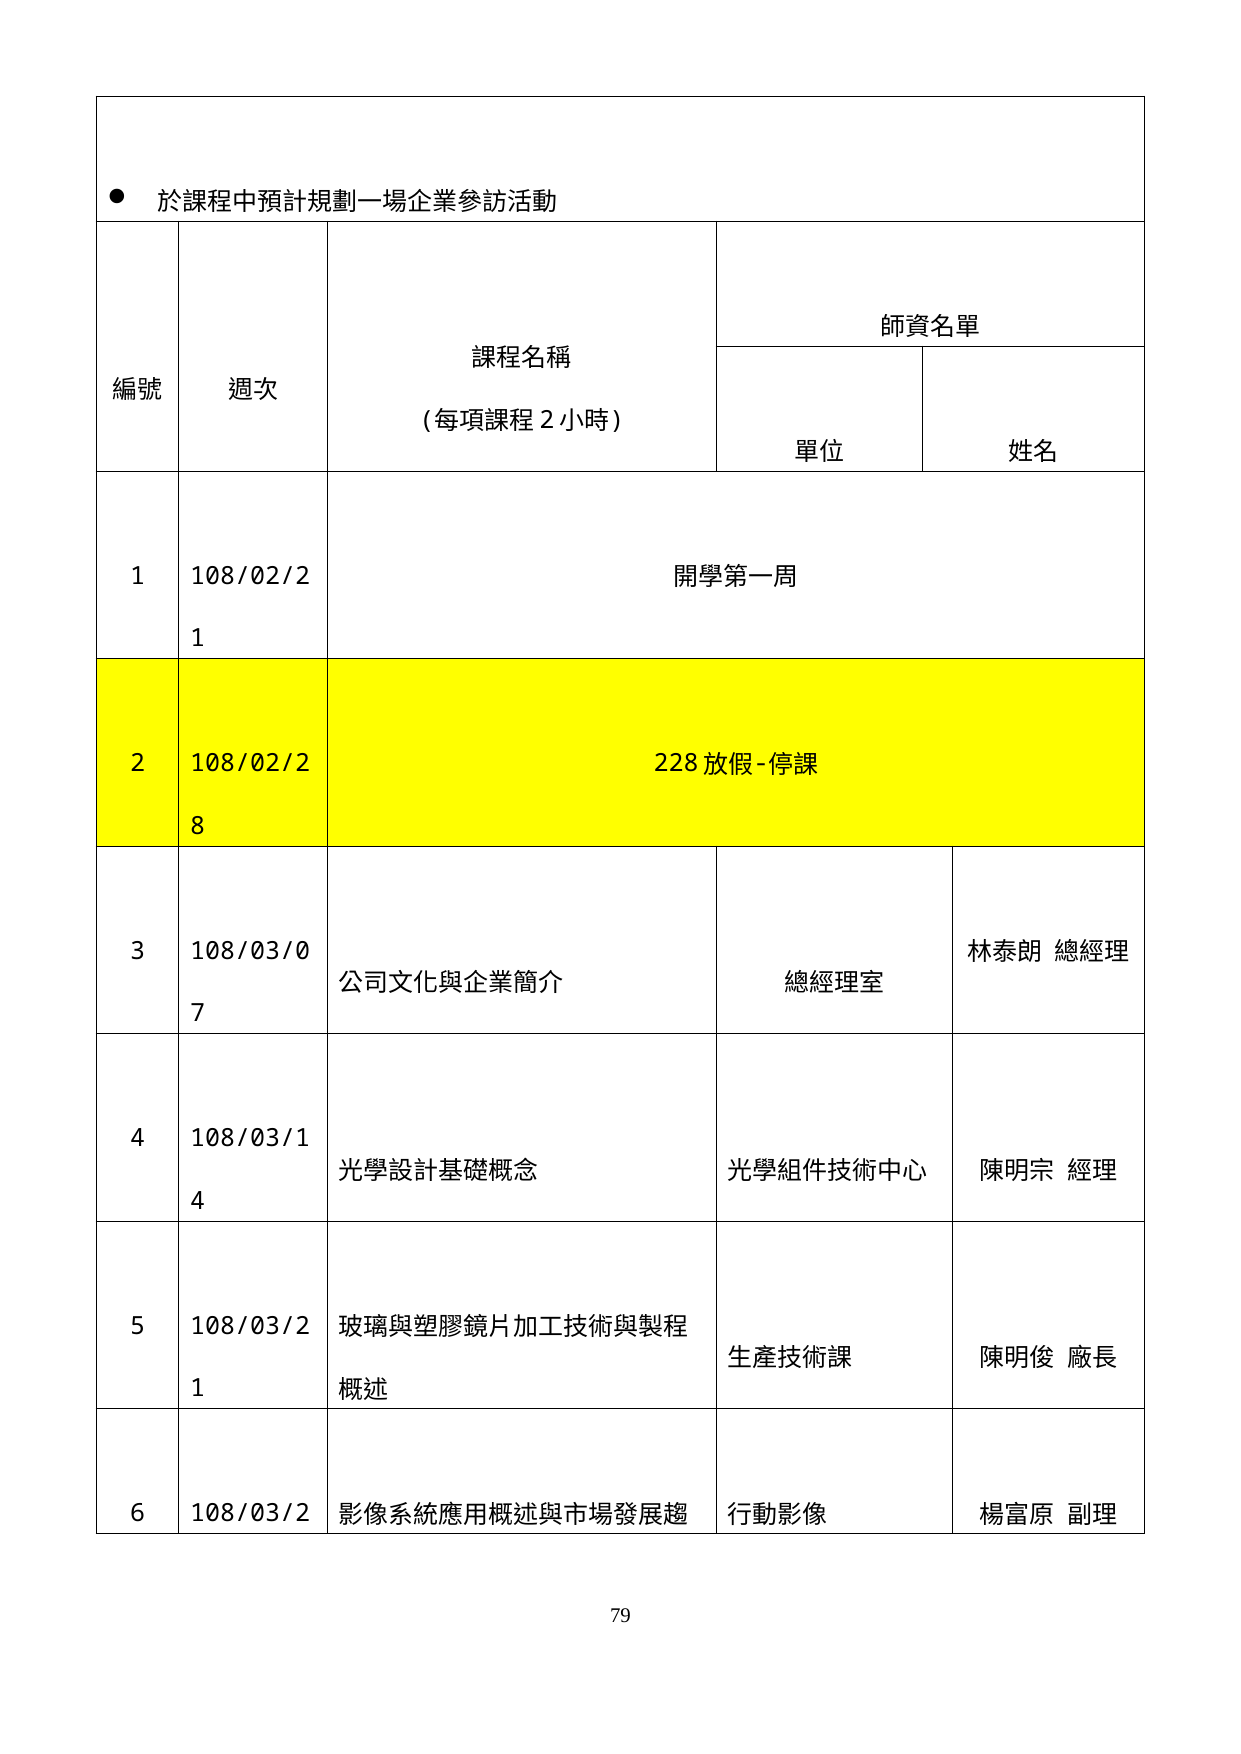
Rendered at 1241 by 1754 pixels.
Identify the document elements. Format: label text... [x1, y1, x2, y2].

table_cell 108/03/2 [179, 1409, 327, 1533]
table_cell 編號 [97, 222, 178, 471]
table_cell 108/03/14 [179, 1034, 327, 1221]
table_cell 6 [97, 1409, 178, 1533]
table_cell 陳明俊 廠長 [953, 1222, 1144, 1408]
table_cell 課程名稱 (每項課程2小時) [328, 222, 716, 471]
table_cell 開學第一周 [328, 472, 1144, 658]
table_cell 林泰朗 總經理 [953, 847, 1144, 1033]
table_cell 光學設計基礎概念 [328, 1034, 716, 1221]
table_cell 於課程中預計規劃一場企業參訪活動 [97, 97, 1144, 221]
table_cell 108/03/07 [179, 847, 327, 1033]
table_cell 陳明宗 經理 [953, 1034, 1144, 1221]
table_cell 公司文化與企業簡介 [328, 847, 716, 1033]
table_cell 108/02/21 [179, 472, 327, 658]
table_cell 影像系統應用概述與市場發展趨 [328, 1409, 716, 1533]
table_cell 4 [97, 1034, 178, 1221]
table_cell 楊富原 副理 [953, 1409, 1144, 1533]
table_cell 單位 [717, 347, 922, 471]
table_cell 1 [97, 472, 178, 658]
table_cell 行動影像 [717, 1409, 952, 1533]
table_cell 108/02/28 [179, 659, 327, 846]
table_cell 光學組件技術中心 [717, 1034, 952, 1221]
table_cell 3 [97, 847, 178, 1033]
table_cell 108/03/21 [179, 1222, 327, 1408]
table_cell 總經理室 [717, 847, 952, 1033]
table_cell 姓名 [923, 347, 1144, 471]
table_cell 228放假-停課 [328, 659, 1144, 846]
table_cell 生產技術課 [717, 1222, 952, 1408]
table_cell 2 [97, 659, 178, 846]
table_cell 週次 [179, 222, 327, 471]
table_cell 師資名單 [717, 222, 1144, 346]
table_cell 5 [97, 1222, 178, 1408]
table_cell 玻璃與塑膠鏡片加工技術與製程概述 [328, 1222, 716, 1408]
